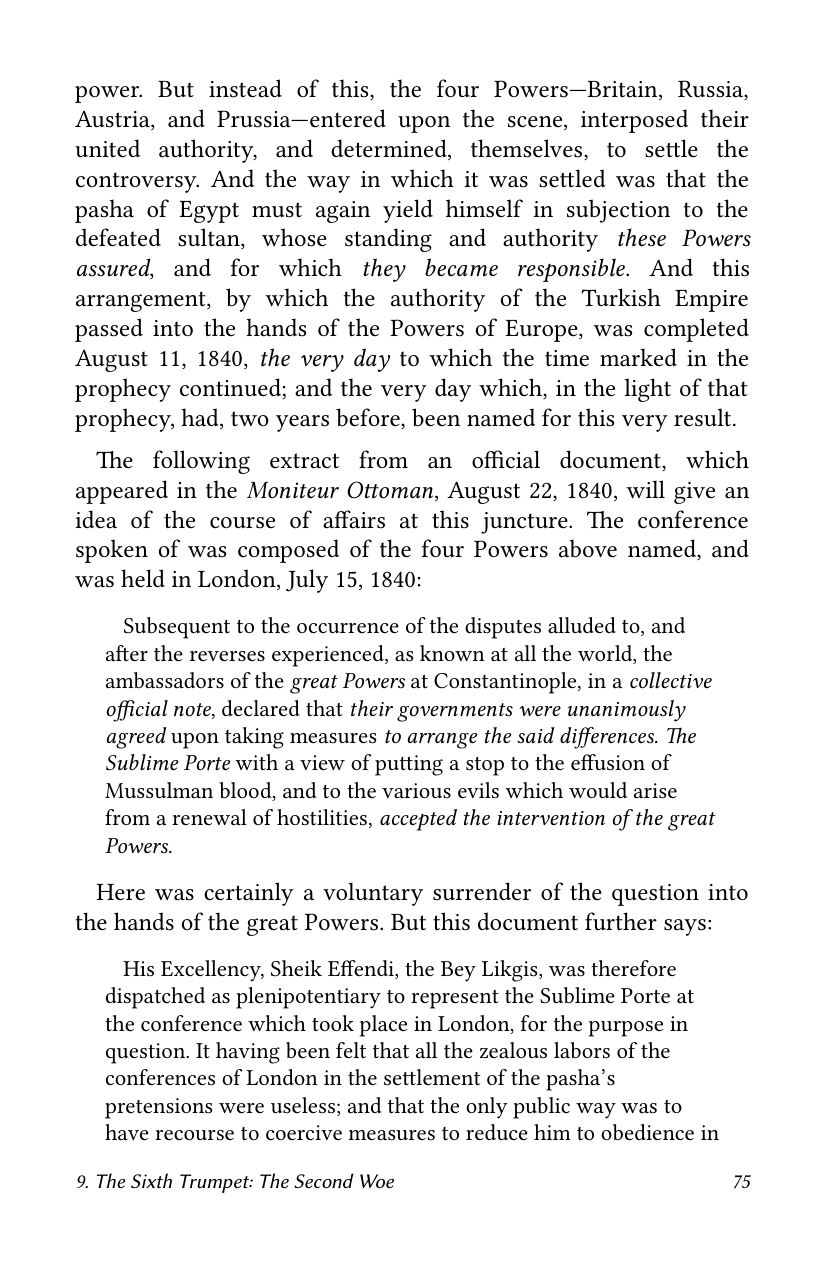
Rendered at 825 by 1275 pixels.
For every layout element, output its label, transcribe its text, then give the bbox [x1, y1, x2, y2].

text Subsequent to the occurrence of the disputes alluded to, and after the reverses experienced, as known at all the world, the ambassadors of the great Powers at Constantinople, in a collective official note, declared that their governments were unanimously agreed upon taking measures to arrange the said differences. The Sublime Porte with a view of putting a stop to the effusion of Mussulman blood, and to the various evils which would arise from a renewal of hostilities, accepted the intervention of the great Powers. [105, 613, 720, 859]
text power. But instead of this, the four Powers—Britain, Russia, Austria, and Prussia—entered upon the scene, interposed their united authority, and determined, themselves, to settle the controversy. And the way in which it was settled was that the pasha of Egypt must again yield himself in subjection to the defeated sultan, whose standing and authority these Powers assured, and for which they became responsible. And this arrangement, by which the authority of the Turkish Empire passed into the hands of the Powers of Europe, was completed August 11, 1840, the very day to which the time marked in the prophecy continued; and the very day which, in the light of that prophecy, had, two years before, been named for this very result. [75, 75, 750, 432]
text Here was certainly a voluntary surrender of the question into the hands of the great Powers. But this document further says: [75, 878, 750, 936]
text His Excellency, Sheik Effendi, the Bey Likgis, was therefore dispatched as plenipotentiary to represent the Sublime Porte at the conference which took place in London, for the purpose in question. It having been felt that all the zealous labors of the conferences of London in the settlement of the pasha’s pretensions were useless; and that the only public way was to have recourse to coercive measures to reduce him to obedience in [105, 956, 720, 1146]
text The following extract from an official document, which appeared in the Moniteur Ottoman, August 22, 1840, will give an idea of the course of affairs at this juncture. The conference spoken of was composed of the four Powers above named, and was held in London, July 15, 1840: [75, 446, 750, 594]
